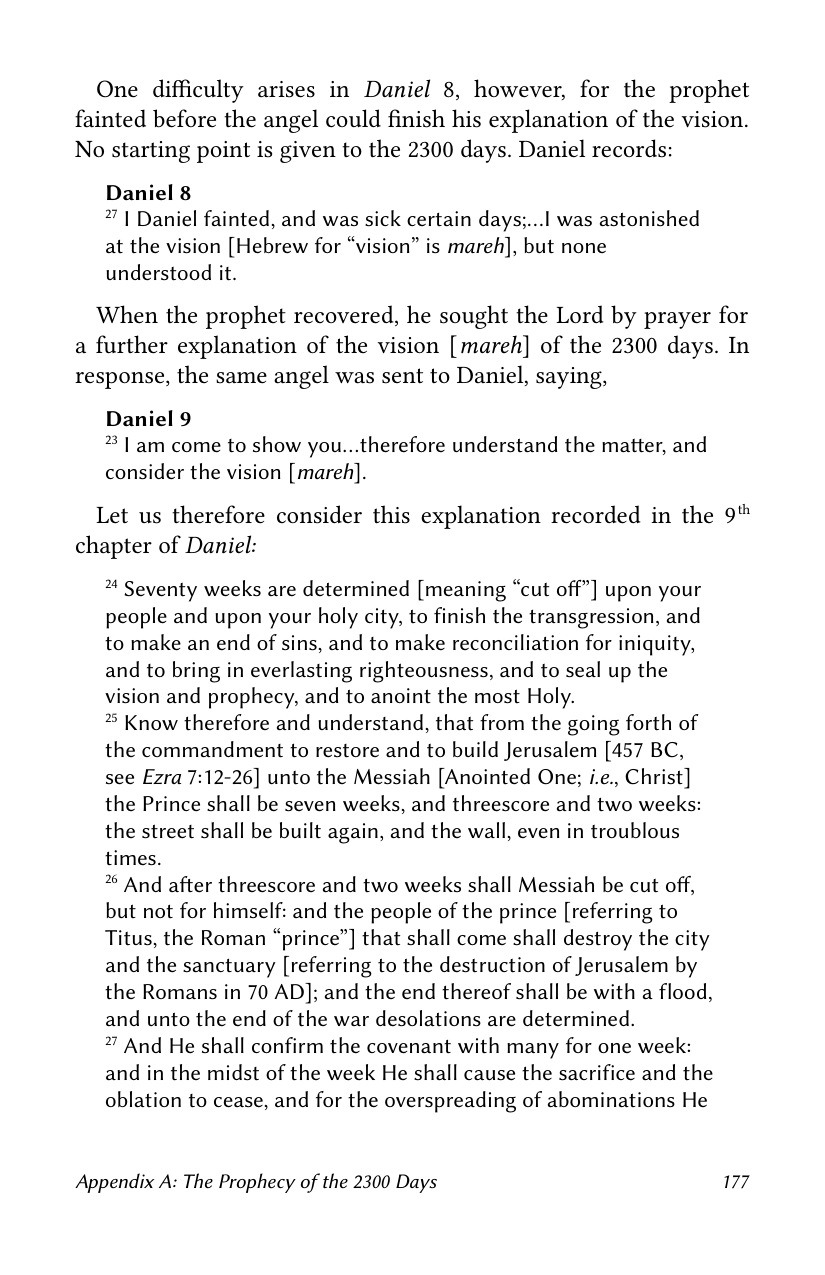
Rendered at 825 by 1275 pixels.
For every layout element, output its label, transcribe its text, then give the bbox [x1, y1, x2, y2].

text Daniel 9 [105, 406, 750, 432]
text 25 Know therefore and understand, that from the going forth of the commandment to restore and to build Jerusalem [457 BC, see Ezra 7:12-26] unto the Messiah [Anointed One; i.e., Christ] the Prince shall be seven weeks, and threescore and two weeks: the street shall be built again, and the wall, even in troublous times. [105, 710, 720, 871]
text Daniel 8 [105, 180, 750, 206]
text Let us therefore consider this explanation recorded in the 9th chapter of Daniel: [75, 501, 750, 559]
text 23 I am come to show you...therefore understand the matter, and consider the vision [mareh]. [105, 432, 720, 485]
text 26 And after threescore and two weeks shall Messiah be cut off, but not for himself: and the people of the prince [referring to Titus, the Roman “prince”] that shall come shall destroy the city and the sanctuary [referring to the destruction of Jerusalem by the Romans in 70 AD]; and the end thereof shall be with a flood, and unto the end of the war desolations are determined. [105, 871, 720, 1032]
text One difficulty arises in Daniel 8, however, for the prophet fainted before the angel could finish his explanation of the vision. No starting point is given to the 2300 days. Daniel records: [75, 75, 750, 163]
text 27 And He shall confirm the covenant with many for one week: and in the midst of the week He shall cause the sacrifice and the oblation to cease, and for the overspreading of abominations He [105, 1033, 720, 1113]
text 24 Seventy weeks are determined [meaning “cut off”] upon your people and upon your holy city, to finish the transgression, and to make an end of sins, and to make reconciliation for iniquity, and to bring in everlasting righteousness, and to seal up the vision and prophecy, and to anoint the most Holy. [105, 576, 720, 709]
text When the prophet recovered, he sought the Lord by prayer for a further explanation of the vision [mareh] of the 2300 days. In response, the same angel was sent to Daniel, saying, [75, 301, 750, 390]
text 27 I Daniel fainted, and was sick certain days;...I was astonished at the vision [Hebrew for “vision” is mareh], but none understood it. [105, 206, 720, 286]
